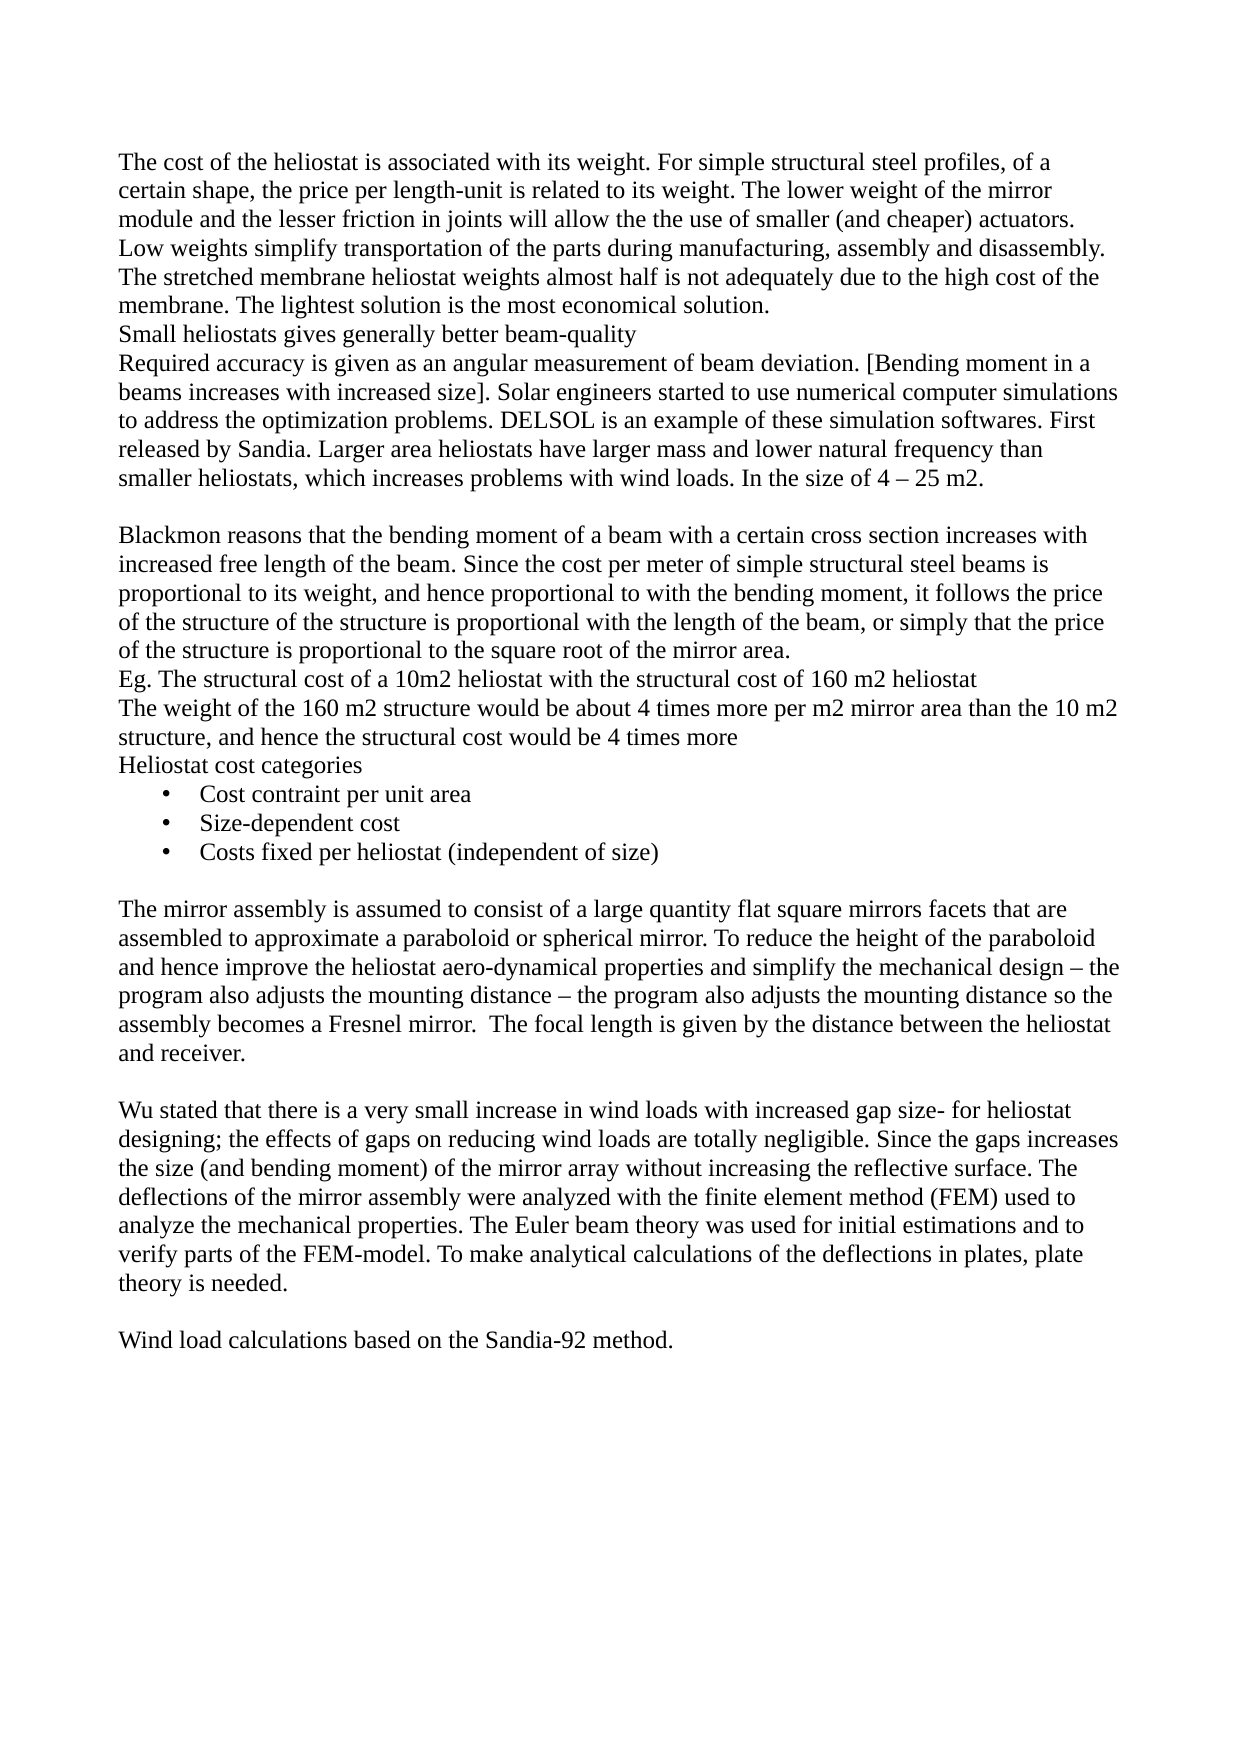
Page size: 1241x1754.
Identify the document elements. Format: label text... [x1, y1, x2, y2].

list Size-dependent cost [162, 808, 1122, 837]
text The mirror assembly is assumed to consist of a large quantity flat square mirrors facets that are assembled to approximate a paraboloid or spherical mirror. To reduce the height of the paraboloid and hence improve the heliostat aero-dynamical properties and simplify the mechanical design – the program also adjusts the mounting distance – the program also adjusts the mounting distance so the assembly becomes a Fresnel mirror. The focal length is given by the distance between the heliostat and receiver. [118, 894, 1122, 1067]
text Wind load calculations based on the Sandia-92 method. [118, 1326, 1122, 1354]
text Required accuracy is given as an angular measurement of beam deviation. [Bending moment in a beams increases with increased size]. Solar engineers started to use numerical computer simulations to address the optimization problems. DELSOL is an example of these simulation softwares. First released by Sandia. Larger area heliostats have larger mass and lower natural frequency than smaller heliostats, which increases problems with wind loads. In the size of 4 – 25 m2. [118, 348, 1122, 492]
text The stretched membrane heliostat weights almost half is not adequately due to the high cost of the membrane. The lightest solution is the most economical solution. [118, 262, 1122, 319]
text The cost of the heliostat is associated with its weight. For simple structural steel profiles, of a certain shape, the price per length-unit is related to its weight. The lower weight of the mirror module and the lesser friction in joints will allow the the use of smaller (and cheaper) actuators. Low weights simplify transportation of the parts during manufacturing, assembly and disassembly. [118, 147, 1122, 262]
text Wu stated that there is a very small increase in wind loads with increased gap size- for heliostat designing; the effects of gaps on reducing wind loads are totally negligible. Since the gaps increases the size (and bending moment) of the mirror array without increasing the reflective surface. The deflections of the mirror assembly were analyzed with the finite element method (FEM) used to analyze the mechanical properties. The Euler beam theory was used for initial estimations and to verify parts of the FEM-model. To make analytical calculations of the deflections in plates, plate theory is needed. [118, 1096, 1122, 1297]
text Eg. The structural cost of a 10m2 heliostat with the structural cost of 160 m2 heliostat [118, 664, 1122, 693]
list Costs fixed per heliostat (independent of size) [162, 837, 1122, 866]
text Small heliostats gives generally better beam-quality [118, 319, 1122, 348]
text Blackmon reasons that the bending moment of a beam with a certain cross section increases with increased free length of the beam. Since the cost per meter of simple structural steel beams is proportional to its weight, and hence proportional to with the bending moment, it follows the price of the structure of the structure is proportional with the length of the beam, or simply that the price of the structure is proportional to the square root of the mirror area. [118, 521, 1122, 664]
text The weight of the 160 m2 structure would be about 4 times more per m2 mirror area than the 10 m2 structure, and hence the structural cost would be 4 times more [118, 693, 1122, 751]
list Cost contraint per unit area [162, 779, 1122, 808]
text Heliostat cost categories [118, 751, 1122, 779]
